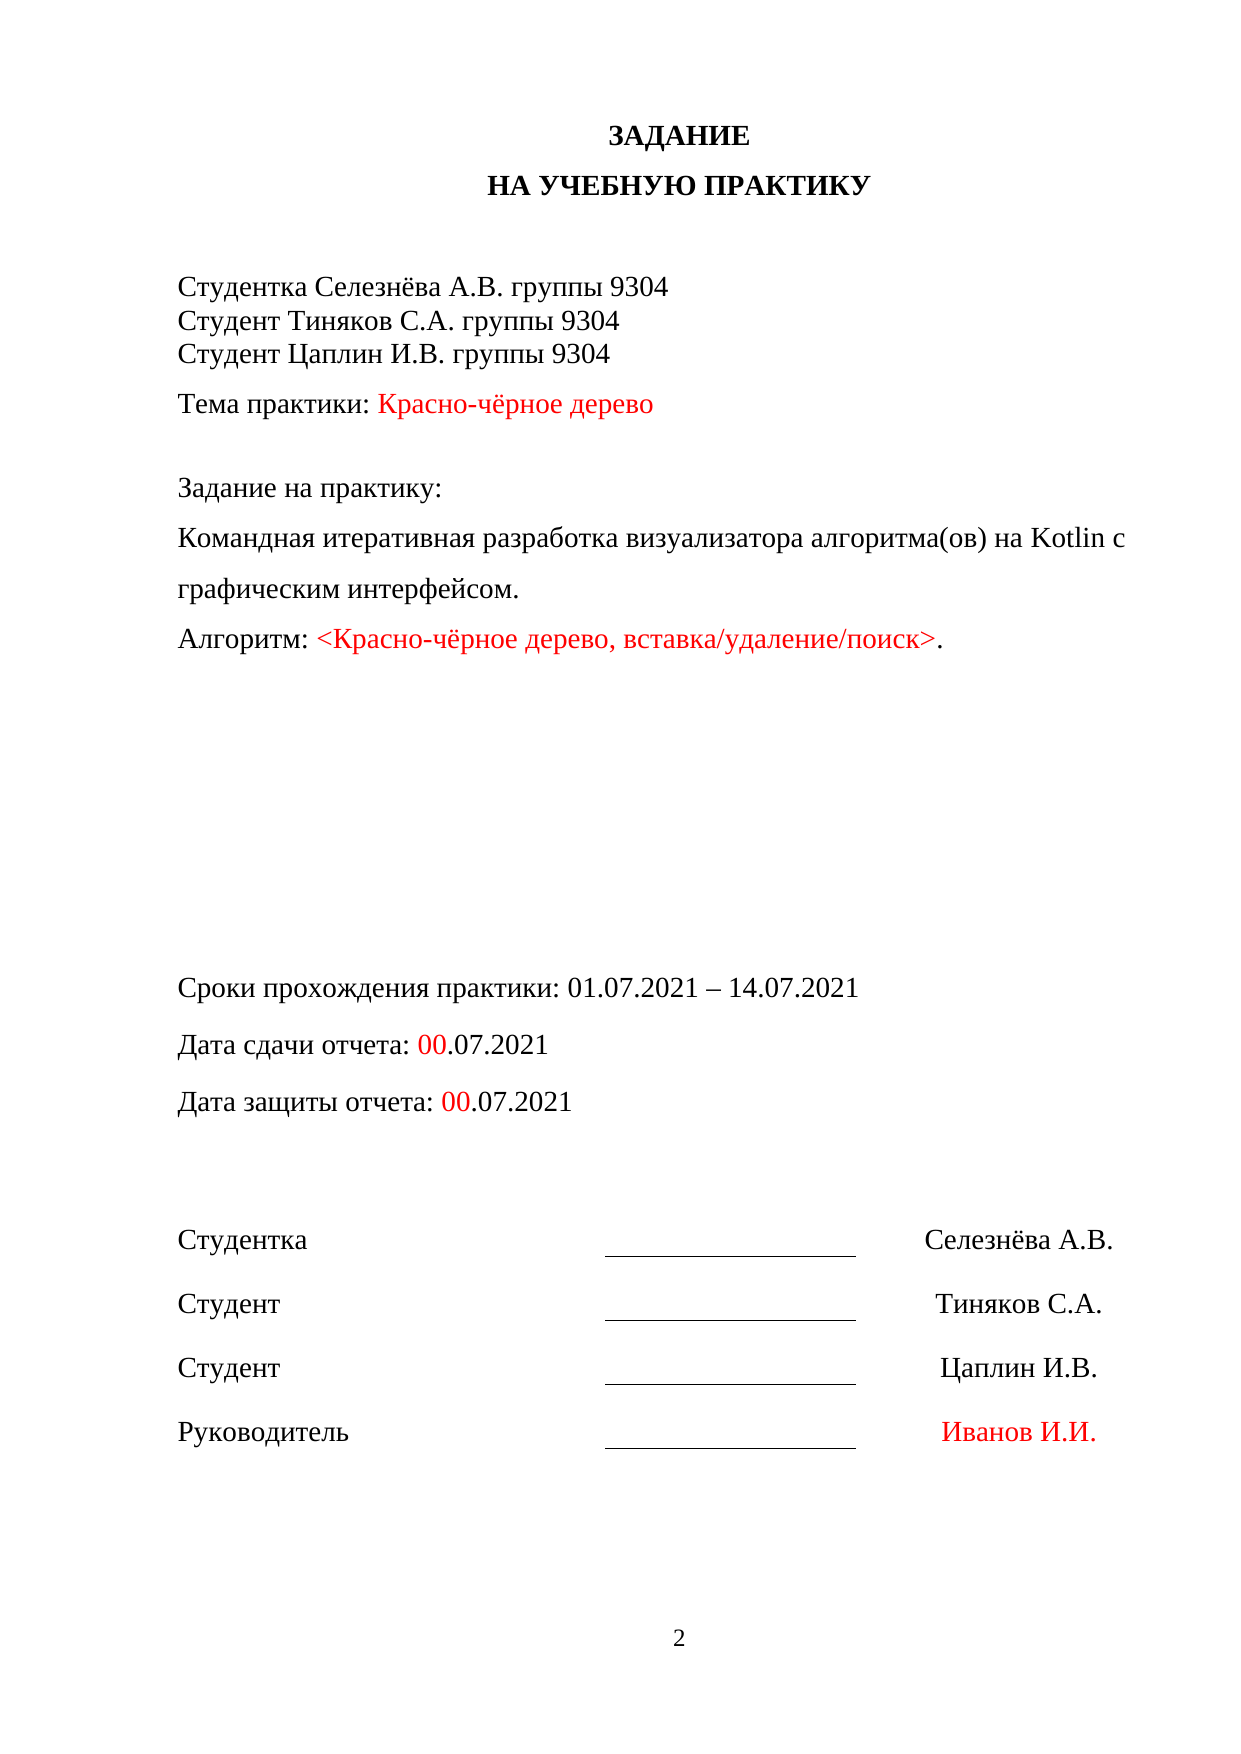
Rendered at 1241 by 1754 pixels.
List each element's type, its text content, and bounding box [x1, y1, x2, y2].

table_header Студентка Селезнёва А.В. группы 9304 [166, 269, 1181, 303]
table_cell Студент Цаплин И.В. группы 9304 Тема практики: Красно-чёрное дерево [166, 336, 1181, 470]
table_cell Студент [166, 1256, 605, 1320]
table_cell Студентка [166, 1192, 605, 1256]
table_cell [605, 1257, 856, 1320]
text на учебную практику [177, 168, 1181, 202]
table_cell Цаплин И.В. [856, 1320, 1181, 1384]
table_cell Студент [166, 1320, 605, 1384]
table_cell [605, 1385, 856, 1448]
table_cell Студент Тиняков С.А. группы 9304 [166, 303, 1181, 336]
table_cell Дата защиты отчета: 00.07.2021 [166, 1084, 1181, 1141]
table_cell Селезнёва А.В. [856, 1192, 1181, 1256]
table_cell Тиняков С.А. [856, 1256, 1181, 1320]
table_cell [166, 1141, 1181, 1192]
table_cell Руководитель [166, 1384, 605, 1448]
table_cell Иванов И.И. [856, 1384, 1181, 1448]
table_cell Задание на практику: Командная итеративная разработка визуализатора алгоритма(ов) на Kotlin с графическим интерфейсом. Алгоритм: <Красно-чёрное дерево, вставка/удаление/поиск>. [166, 470, 1181, 970]
table_cell [605, 1192, 856, 1256]
table_cell Дата сдачи отчета: 00.07.2021 [166, 1027, 1181, 1084]
table_cell [605, 1321, 856, 1384]
table_cell Сроки прохождения практики: 01.07.2021 – 14.07.2021 [166, 970, 1181, 1027]
text ЗАДАНИЕ [177, 118, 1181, 152]
